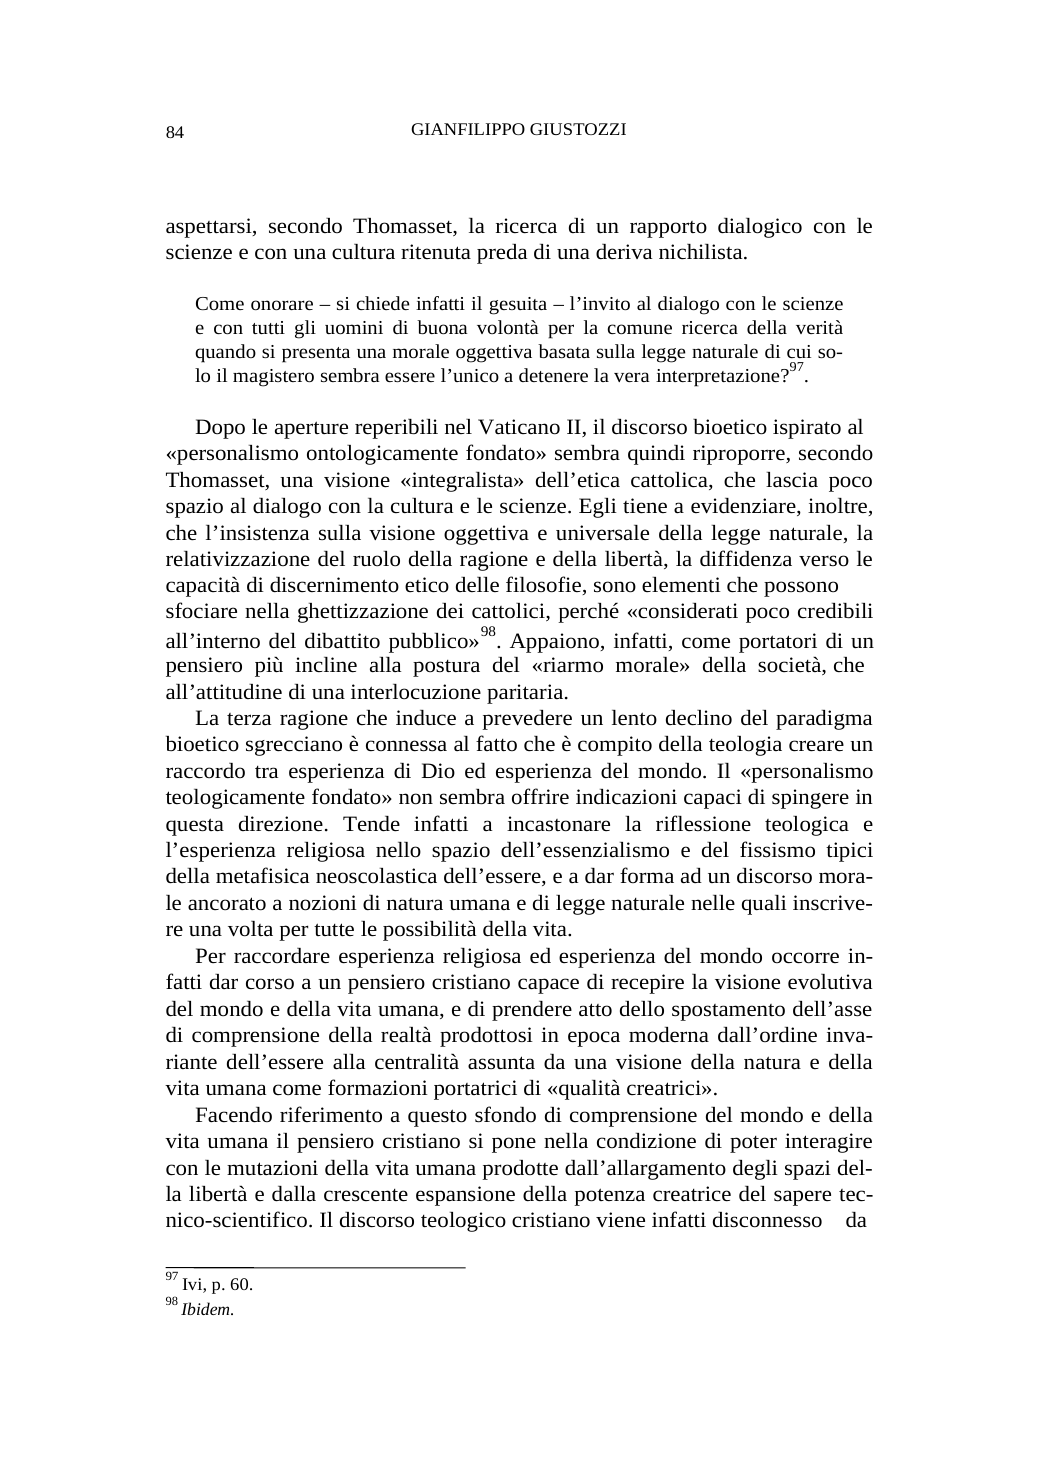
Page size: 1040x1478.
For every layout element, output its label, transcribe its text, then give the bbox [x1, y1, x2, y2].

text Dopo le aperture reperibili nel Vaticano II, il discorso bioetico ispirato al [195, 414, 896, 439]
text «personalismo ontologicamente fondato» sembra quindi riproporre, secondo Thomasset, una visione «integralista» dell’etica cattolica, che lascia poco spazio al dialogo con la cultura e le scienze. Egli tiene a evidenziare, inoltre, che l’insistenza sulla visione oggettiva e universale della legge naturale, la relativizzazione del ruolo della ragione e della libertà, la diffidenza verso le capacità di discernimento etico delle filosofie, sono elementi che possono [165, 440, 875, 598]
text La terza ragione che induce a prevedere un lento declino del paradigma bioetico sgrecciano è connessa al fatto che è compito della teologia creare un raccordo tra esperienza di Dio ed esperienza del mondo. Il «personalismo teologicamente fondato» non sembra offrire indicazioni capaci di spingere in questa direzione. Tende infatti a incastonare la riflessione teologica e l’esperienza religiosa nello spazio dell’essenzialismo e del fissismo tipici della metafisica neoscolastica dell’essere, e a dar forma ad un discorso mora- le ancorato a nozioni di natura umana e di legge naturale nelle quali inscrive- re una volta per tutte le possibilità della vita. [165, 705, 875, 942]
text all’attitudine di una interlocuzione paritaria. [165, 679, 896, 704]
text Per raccordare esperienza religiosa ed esperienza del mondo occorre in- fatti dar corso a un pensiero cristiano capace di recepire la visione evolutiva del mondo e della vita umana, e di prendere atto dello spostamento dell’asse di comprensione della realtà prodottosi in epoca moderna dall’ordine inva- riante dell’essere alla centralità assunta da una visione della natura e della vita umana come formazioni portatrici di «qualità creatrici». [165, 943, 874, 1100]
text Come onorare – si chiede infatti il gesuita – l’invito al dialogo con le scienze e con tutti gli uomini di buona volontà per la comune ricerca della verità quando si presenta una morale oggettiva basata sulla legge naturale di cui so- lo il magistero sembra essere l’unico a detenere la vera interpretazione?97. [195, 291, 845, 387]
text 98 Ibidem. [165, 1294, 896, 1319]
text 97 Ivi, p. 60. [165, 1264, 896, 1294]
text Facendo riferimento a questo sfondo di comprensione del mondo e della vita umana il pensiero cristiano si pone nella condizione di poter interagire con le mutazioni della vita umana prodotte dall’allargamento degli spazi del- la libertà e dalla crescente espansione della potenza creatrice del sapere tec- nico-scientifico. Il discorso teologico cristiano viene infatti disconnesso da [165, 1102, 874, 1233]
text aspettarsi, secondo Thomasset, la ricerca di un rapporto dialogico con le scienze e con una cultura ritenuta preda di una deriva nichilista. [165, 213, 874, 264]
text sfociare nella ghettizzazione dei cattolici, perché «considerati poco credibili all’interno del dibattito pubblico»98. Appaiono, infatti, come portatori di un pensiero più incline alla postura del «riarmo morale» della società, che [165, 600, 875, 677]
